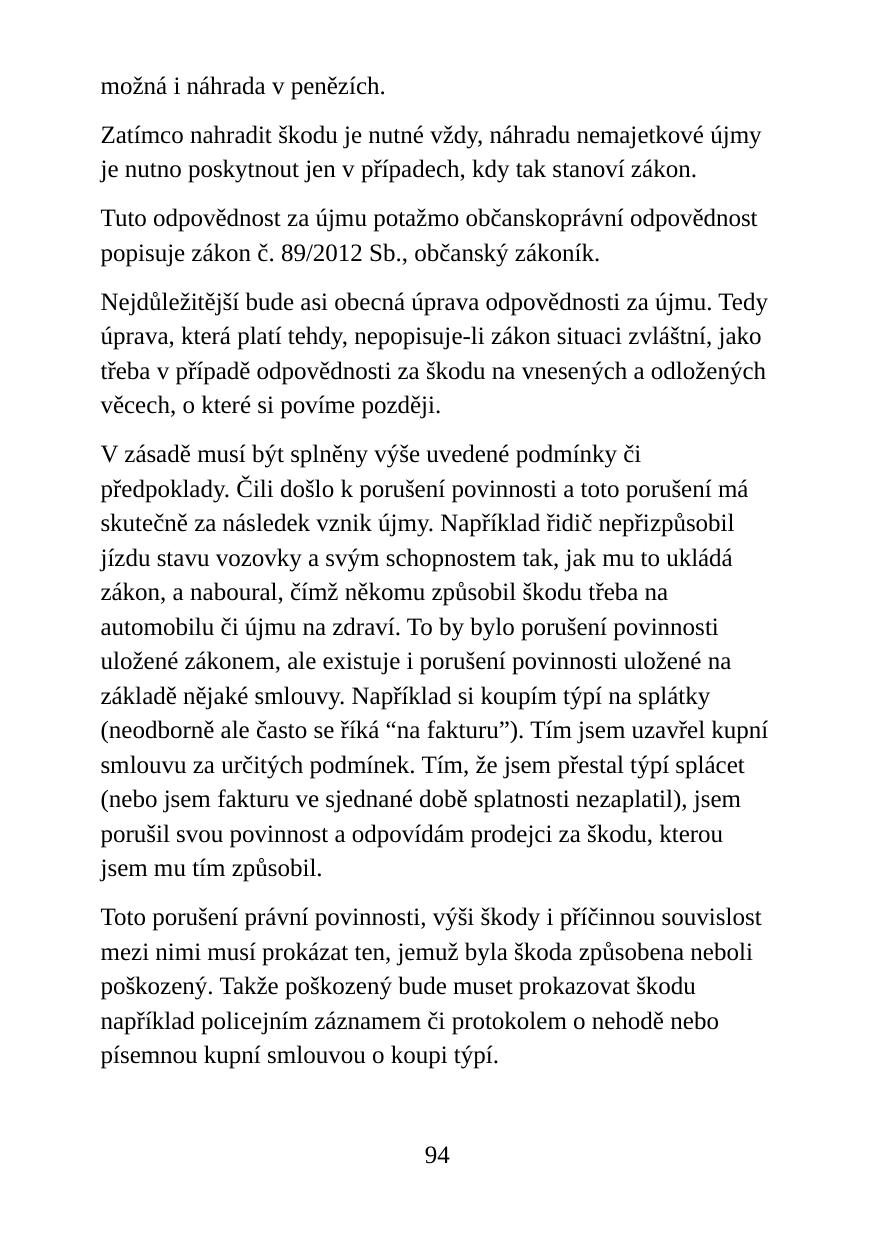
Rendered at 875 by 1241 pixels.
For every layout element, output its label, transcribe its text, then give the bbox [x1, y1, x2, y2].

text Toto porušení právní povinnosti, výši škody i příčinnou souvislost mezi nimi musí prokázat ten, jemuž byla škoda způsobena neboli poškozený. Takže poškozený bude muset prokazovat škodu například policejním záznamem či protokolem o nehodě nebo písemnou kupní smlouvou o koupi týpí. [100, 902, 774, 1069]
text možná i náhrada v penězích. [100, 71, 774, 99]
text Zatímco nahradit škodu je nutné vždy, náhradu nemajetkové újmy je nutno poskytnout jen v případech, kdy tak stanoví zákon. [100, 120, 774, 183]
text V zásadě musí být splněny výše uvedené podmínky či předpoklady. Čili došlo k porušení povinnosti a toto porušení má skutečně za následek vznik újmy. Například řidič nepřizpůsobil jízdu stavu vozovky a svým schopnostem tak, jak mu to ukládá zákon, a naboural, čímž někomu způsobil škodu třeba na automobilu či újmu na zdraví. To by bylo porušení povinnosti uložené zákonem, ale existuje i porušení povinnosti uložené na základě nějaké smlouvy. Například si koupím týpí na splátky (neodborně ale často se říká “na fakturu”). Tím jsem uzavřel kupní smlouvu za určitých podmínek. Tím, že jsem přestal týpí splácet (nebo jsem fakturu ve sjednané době splatnosti nezaplatil), jsem porušil svou povinnost a odpovídám prodejci za škodu, kterou jsem mu tím způsobil. [100, 439, 774, 882]
text Tuto odpovědnost za újmu potažmo občanskoprávní odpovědnost popisuje zákon č. 89/2012 Sb., občanský zákoník. [100, 203, 774, 267]
text Nejdůležitější bude asi obecná úprava odpovědnosti za újmu. Tedy úprava, která platí tehdy, nepopisuje-li zákon situaci zvláštní, jako třeba v případě odpovědnosti za škodu na vnesených a odložených věcech, o které si povíme později. [100, 287, 774, 419]
